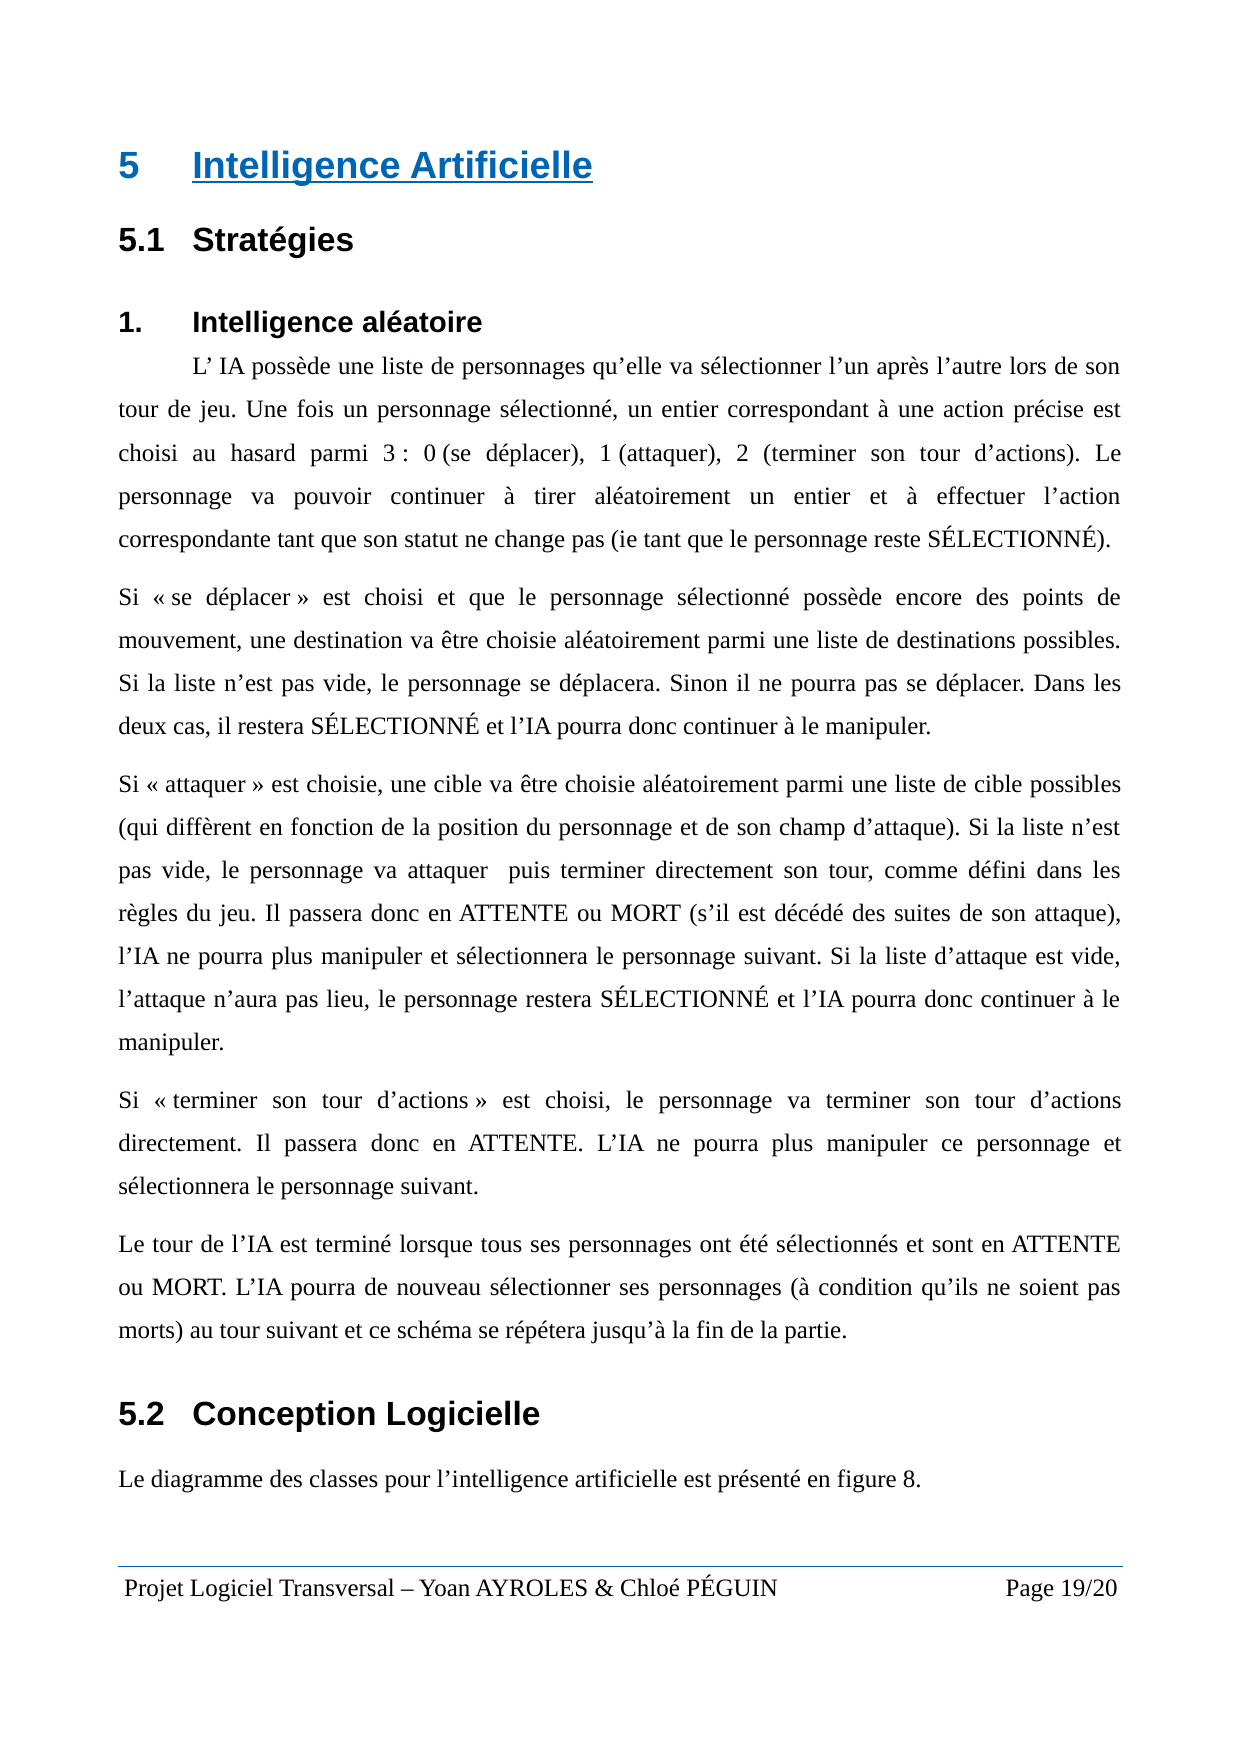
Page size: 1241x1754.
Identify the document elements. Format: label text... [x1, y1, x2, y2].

subtitle Conception Logicielle [118, 1394, 1122, 1432]
subtitle Stratégies [118, 220, 1122, 259]
text Si « terminer son tour d’actions » est choisi, le personnage va terminer son tour d’actions directement. Il passera donc en ATTENTE. L’IA ne pourra plus manipuler ce personnage et sélectionnera le personnage suivant. [118, 1085, 1122, 1200]
text Le tour de l’IA est terminé lorsque tous ses personnages ont été sélectionnés et sont en ATTENTE ou MORT. L’IA pourra de nouveau sélectionner ses personnages (à condition qu’ils ne soient pas morts) au tour suivant et ce schéma se répétera jusqu’à la fin de la partie. [118, 1229, 1122, 1344]
subtitle Intelligence Artificielle [118, 143, 1122, 187]
subtitle Intelligence aléatoire [118, 305, 1122, 339]
text Si « attaquer » est choisie, une cible va être choisie aléatoirement parmi une liste de cible possibles (qui diffèrent en fonction de la position du personnage et de son champ d’attaque). Si la liste n’est pas vide, le personnage va attaquer puis terminer directement son tour, comme défini dans les règles du jeu. Il passera donc en ATTENTE ou MORT (s’il est décédé des suites de son attaque), l’IA ne pourra plus manipuler et sélectionnera le personnage suivant. Si la liste d’attaque est vide, l’attaque n’aura pas lieu, le personnage restera SÉLECTIONNÉ et l’IA pourra donc continuer à le manipuler. [118, 769, 1122, 1056]
text Si « se déplacer » est choisi et que le personnage sélectionné possède encore des points de mouvement, une destination va être choisie aléatoirement parmi une liste de destinations possibles. Si la liste n’est pas vide, le personnage se déplacera. Sinon il ne pourra pas se déplacer. Dans les deux cas, il restera SÉLECTIONNÉ et l’IA pourra donc continuer à le manipuler. [118, 582, 1122, 740]
text Le diagramme des classes pour l’intelligence artificielle est présenté en figure 8. [118, 1464, 1122, 1493]
text L’ IA possède une liste de personnages qu’elle va sélectionner l’un après l’autre lors de son tour de jeu. Une fois un personnage sélectionné, un entier correspondant à une action précise est choisi au hasard parmi 3 : 0 (se déplacer), 1 (attaquer), 2 (terminer son tour d’actions). Le personnage va pouvoir continuer à tirer aléatoirement un entier et à effectuer l’action correspondante tant que son statut ne change pas (ie tant que le personnage reste SÉLECTIONNÉ). [118, 351, 1122, 553]
